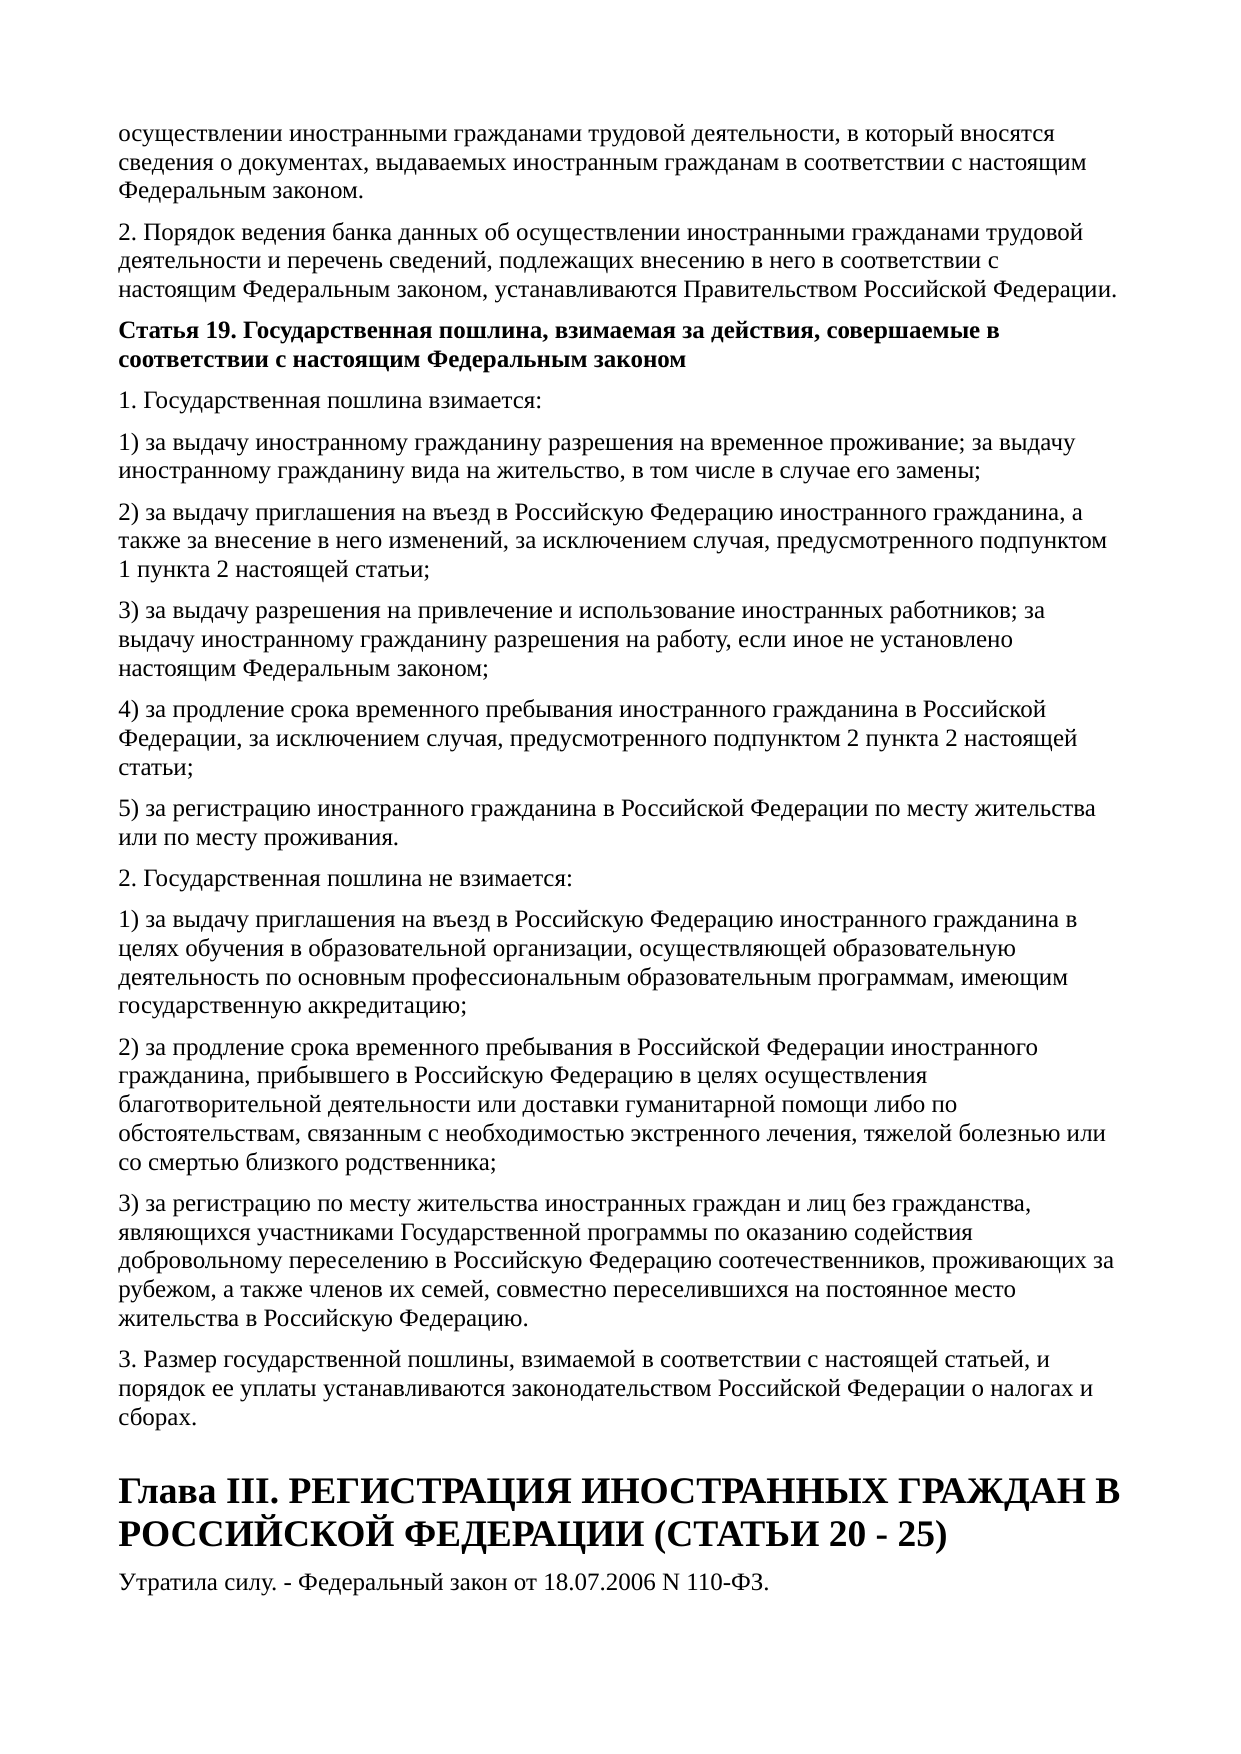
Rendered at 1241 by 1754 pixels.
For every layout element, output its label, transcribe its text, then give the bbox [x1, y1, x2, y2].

text 2. Порядок ведения банка данных об осуществлении иностранными гражданами трудовой деятельности и перечень сведений, подлежащих внесению в него в соответствии с настоящим Федеральным законом, устанавливаются Правительством Российской Федерации. [118, 217, 1122, 303]
text Утратила силу. - Федеральный закон от 18.07.2006 N 110-ФЗ. [118, 1567, 1122, 1596]
text 2) за выдачу приглашения на въезд в Российскую Федерацию иностранного гражданина, а также за внесение в него изменений, за исключением случая, предусмотренного подпунктом 1 пункта 2 настоящей статьи; [118, 497, 1122, 583]
text 1) за выдачу приглашения на въезд в Российскую Федерацию иностранного гражданина в целях обучения в образовательной организации, осуществляющей образовательную деятельность по основным профессиональным образовательным программам, имеющим государственную аккредитацию; [118, 904, 1122, 1019]
text 3. Размер государственной пошлины, взимаемой в соответствии с настоящей статьей, и порядок ее уплаты устанавливаются законодательством Российской Федерации о налогах и сборах. [118, 1344, 1122, 1431]
text Статья 19. Государственная пошлина, взимаемая за действия, совершаемые в соответствии с настоящим Федеральным законом [118, 316, 1122, 373]
text осуществлении иностранными гражданами трудовой деятельности, в который вносятся сведения о документах, выдаваемых иностранным гражданам в соответствии с настоящим Федеральным законом. [118, 118, 1122, 204]
text 3) за выдачу разрешения на привлечение и использование иностранных работников; за выдачу иностранному гражданину разрешения на работу, если иное не установлено настоящим Федеральным законом; [118, 596, 1122, 682]
text 1) за выдачу иностранному гражданину разрешения на временное проживание; за выдачу иностранному гражданину вида на жительство, в том числе в случае его замены; [118, 427, 1122, 484]
text 5) за регистрацию иностранного гражданина в Российской Федерации по месту жительства или по месту проживания. [118, 793, 1122, 851]
subtitle Глава III. РЕГИСТРАЦИЯ ИНОСТРАННЫХ ГРАЖДАН В РОССИЙСКОЙ ФЕДЕРАЦИИ (СТАТЬИ 20 - 25) [118, 1468, 1122, 1554]
text 1. Государственная пошлина взимается: [118, 386, 1122, 414]
text 2. Государственная пошлина не взимается: [118, 863, 1122, 892]
text 2) за продление срока временного пребывания в Российской Федерации иностранного гражданина, прибывшего в Российскую Федерацию в целях осуществления благотворительной деятельности или доставки гуманитарной помощи либо по обстоятельствам, связанным с необходимостью экстренного лечения, тяжелой болезнью или со смертью близкого родственника; [118, 1032, 1122, 1176]
text 3) за регистрацию по месту жительства иностранных граждан и лиц без гражданства, являющихся участниками Государственной программы по оказанию содействия добровольному переселению в Российскую Федерацию соотечественников, проживающих за рубежом, а также членов их семей, совместно переселившихся на постоянное место жительства в Российскую Федерацию. [118, 1188, 1122, 1332]
text 4) за продление срока временного пребывания иностранного гражданина в Российской Федерации, за исключением случая, предусмотренного подпунктом 2 пункта 2 настоящей статьи; [118, 694, 1122, 781]
